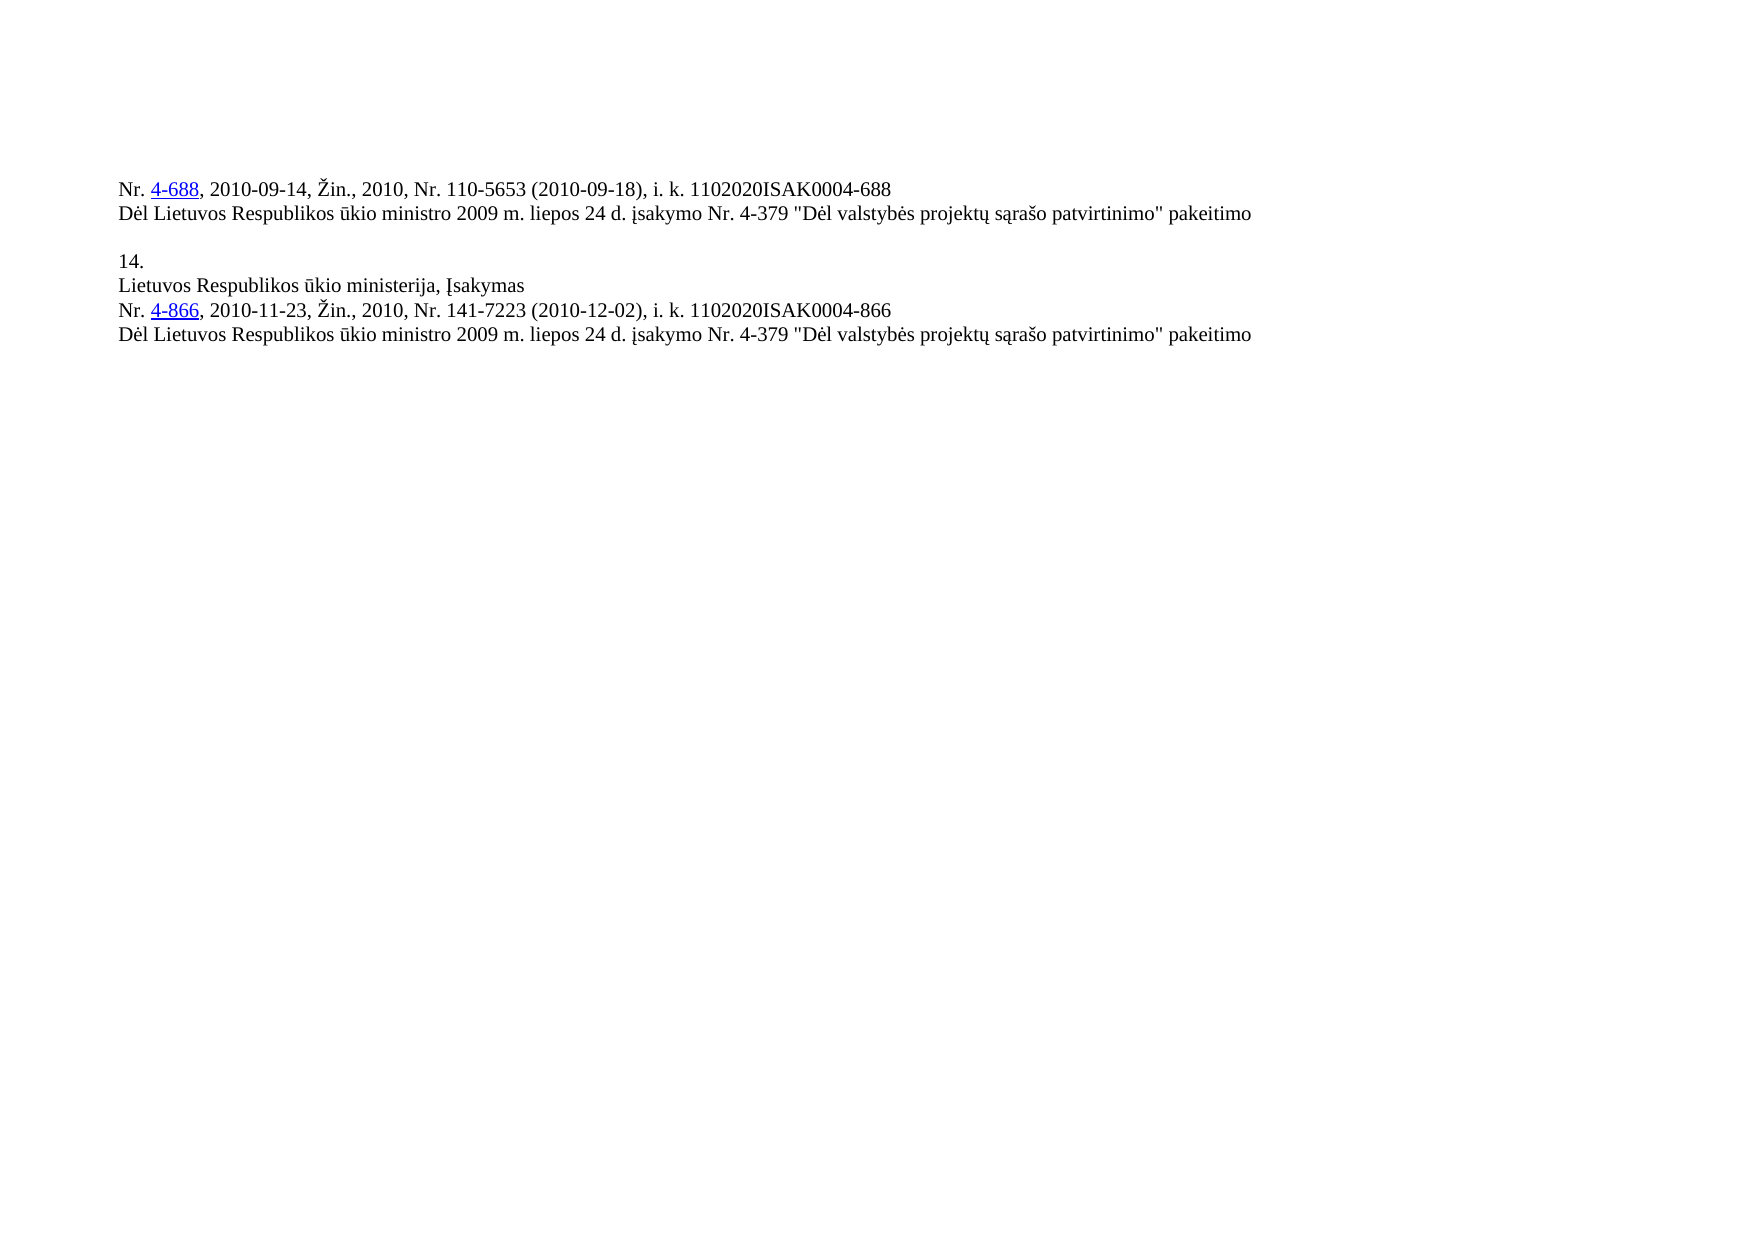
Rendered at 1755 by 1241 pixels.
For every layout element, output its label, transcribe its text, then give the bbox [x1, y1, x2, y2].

text Nr. 4-866, 2010-11-23, Žin., 2010, Nr. 141-7223 (2010-12-02), i. k. 1102020ISAK0004-866 [118, 297, 1636, 322]
text Dėl Lietuvos Respublikos ūkio ministro 2009 m. liepos 24 d. įsakymo Nr. 4-379 "Dėl valstybės projektų sąrašo patvirtinimo" pakeitimo [118, 201, 1636, 225]
text Lietuvos Respublikos ūkio ministerija, Įsakymas [118, 273, 1636, 297]
text Dėl Lietuvos Respublikos ūkio ministro 2009 m. liepos 24 d. įsakymo Nr. 4-379 "Dėl valstybės projektų sąrašo patvirtinimo" pakeitimo [118, 322, 1636, 346]
text 14. [118, 249, 1636, 273]
text Nr. 4-688, 2010-09-14, Žin., 2010, Nr. 110-5653 (2010-09-18), i. k. 1102020ISAK0004-688 [118, 177, 1636, 201]
